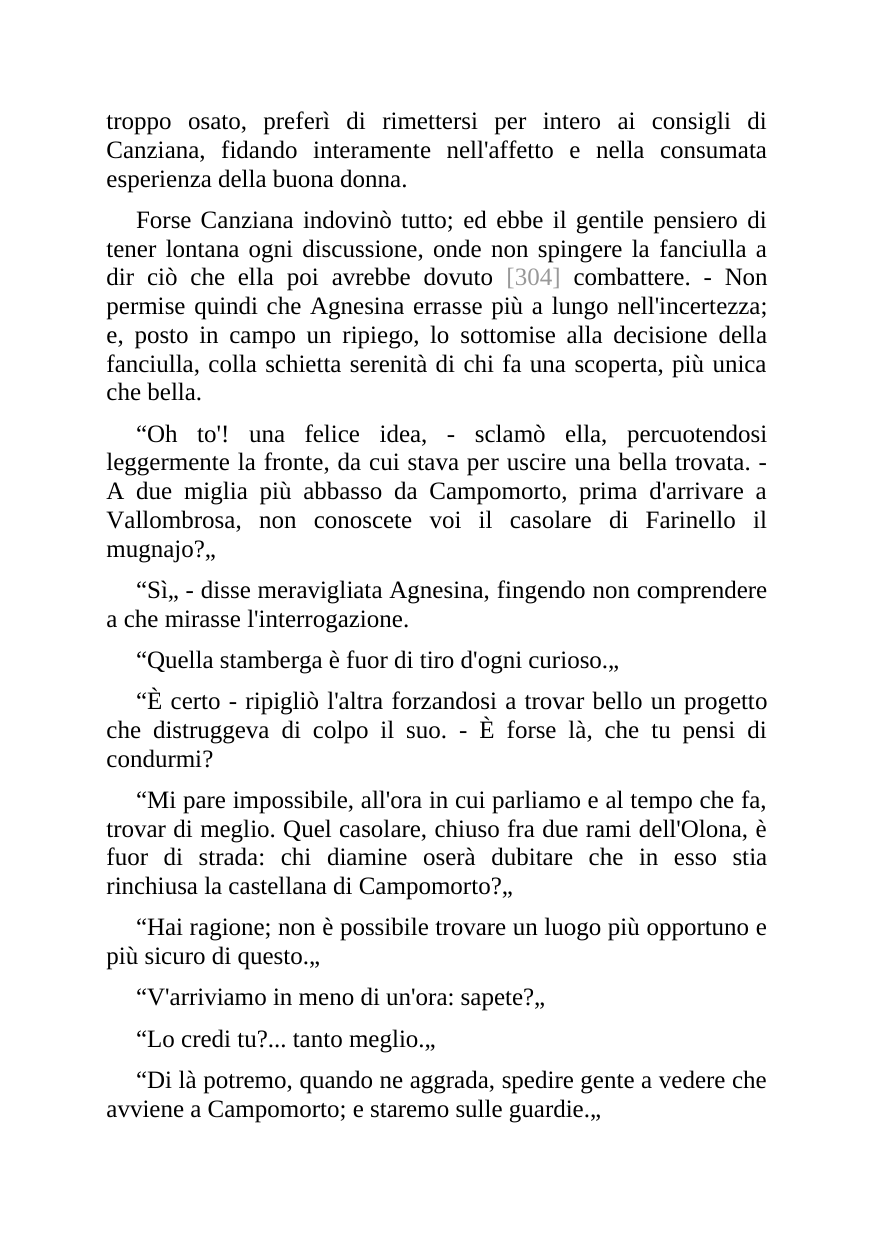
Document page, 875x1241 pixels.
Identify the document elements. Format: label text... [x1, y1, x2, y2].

text “Quella stamberga è fuor di tiro d'ogni curioso.„ [106, 645, 768, 674]
text “V'arriviamo in meno di un'ora: sapete?„ [106, 982, 768, 1011]
text “Sì„ - disse meravigliata Agnesina, fingendo non comprendere a che mirasse l'interrogazione. [106, 575, 768, 632]
text Forse Canziana indovinò tutto; ed ebbe il gentile pensiero di tener lontana ogni discussione, onde non spingere la fanciulla a dir ciò che ella poi avrebbe dovuto [304] combattere. - Non permise quindi che Agnesina errasse più a lungo nell'incertezza; e, posto in campo un ripiego, lo sottomise alla decisione della fanciulla, colla schietta serenità di chi fa una scoperta, più unica che bella. [106, 205, 768, 406]
text troppo osato, preferì di rimettersi per intero ai consigli di Canziana, fidando interamente nell'affetto e nella consumata esperienza della buona donna. [106, 106, 768, 192]
text “Oh to'! una felice idea, - sclamò ella, percuotendosi leggermente la fronte, da cui stava per uscire una bella trovata. - A due miglia più abbasso da Campomorto, prima d'arrivare a Vallombrosa, non conoscete voi il casolare di Farinello il mugnajo?„ [106, 419, 768, 562]
text “Di là potremo, quando ne aggrada, spedire gente a vedere che avviene a Campomorto; e staremo sulle guardie.„ [106, 1065, 768, 1122]
text “Hai ragione; non è possibile trovare un luogo più opportuno e più sicuro di questo.„ [106, 912, 768, 970]
text “Mi pare impossibile, all'ora in cui parliamo e al tempo che fa, trovar di meglio. Quel casolare, chiuso fra due rami dell'Olona, è fuor di strada: chi diamine oserà dubitare che in esso stia rinchiusa la castellana di Campomorto?„ [106, 785, 768, 900]
text “Lo credi tu?... tanto meglio.„ [106, 1024, 768, 1052]
text “È certo - ripigliò l'altra forzandosi a trovar bello un progetto che distruggeva di colpo il suo. - È forse là, che tu pensi di condurmi? [106, 686, 768, 772]
